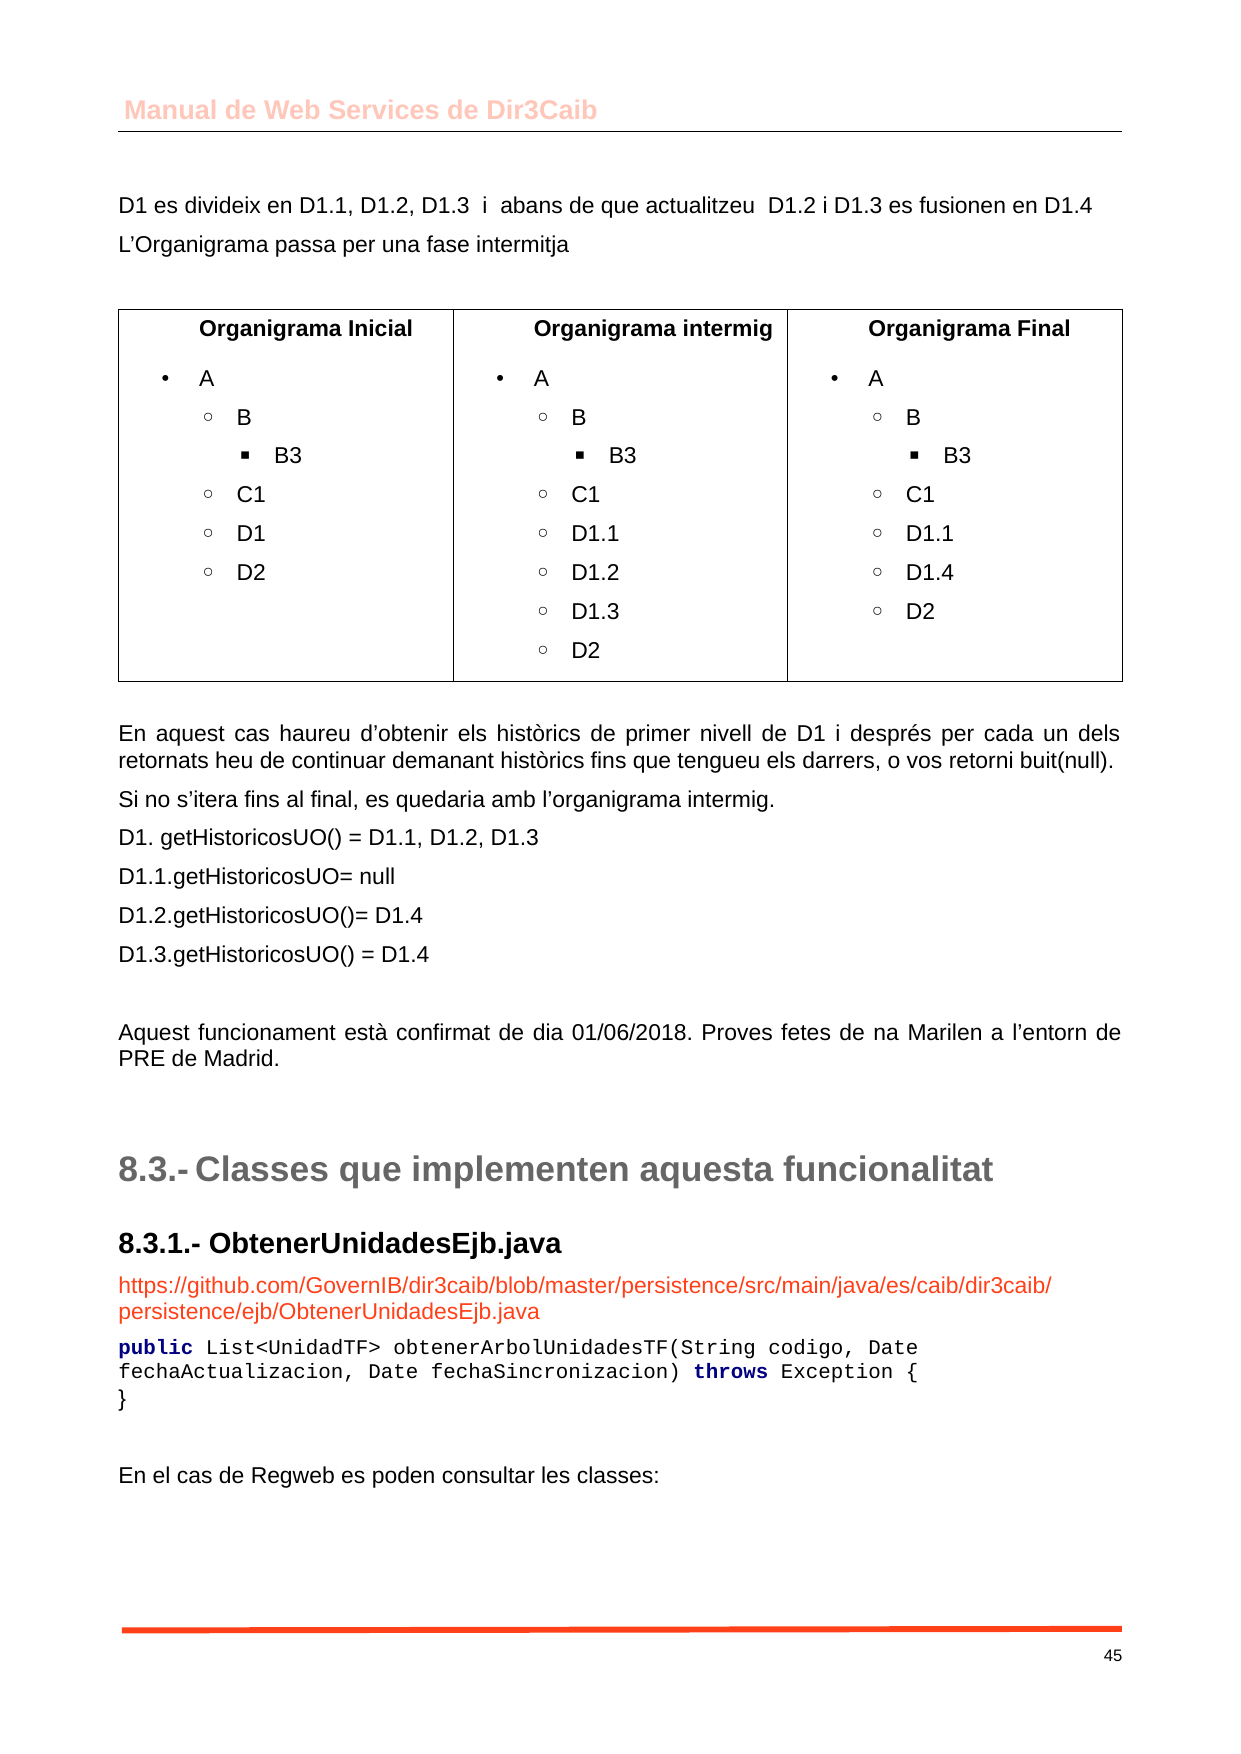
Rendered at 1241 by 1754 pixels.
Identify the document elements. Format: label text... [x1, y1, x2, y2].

table_header Organigrama Final [788, 310, 1122, 359]
text https://github.com/GovernIB/dir3caib/blob/master/persistence/src/main/java/es/caib/dir3caib/persistence/ejb/ObtenerUnidadesEjb.java [118, 1272, 1122, 1325]
text D1. getHistoricosUO() = D1.1, D1.2, D1.3 [118, 824, 1122, 851]
table_cell A B B3 C1 D1.1 D1.2 D1.3 D2 [454, 359, 787, 681]
text Si no s’itera fins al final, es quedaria amb l’organigrama intermig. [118, 786, 1122, 812]
subtitle ObtenerUnidadesEjb.java [118, 1226, 1122, 1259]
text D1 es divideix en D1.1, D1.2, D1.3 i abans de que actualitzeu D1.2 i D1.3 es fusionen en D1.4 [118, 192, 1122, 218]
table_cell A B B3 C1 D1 D2 [119, 359, 453, 681]
text Aquest funcionament està confirmat de dia 01/06/2018. Proves fetes de na Marilen a l’entorn de PRE de Madrid. [118, 1019, 1122, 1071]
text D1.3.getHistoricosUO() = D1.4 [118, 941, 1122, 967]
subtitle Classes que implementen aquesta funcionalitat [118, 1148, 1122, 1188]
text } [118, 1384, 1122, 1411]
text public List<UnidadTF> obtenerArbolUnidadesTF(String codigo, Date fechaActualizacion, Date fechaSincronizacion) throws Exception { [118, 1337, 1122, 1384]
text En aquest cas haureu d’obtenir els històrics de primer nivell de D1 i després per cada un dels retornats heu de continuar demanant històrics fins que tengueu els darrers, o vos retorni buit(null). [118, 720, 1122, 773]
table_cell A B B3 C1 D1.1 D1.4 D2 [788, 359, 1122, 681]
text En el cas de Regweb es poden consultar les classes: [118, 1462, 1122, 1488]
table_header Organigrama Inicial [119, 310, 453, 359]
text L’Organigrama passa per una fase intermitja [118, 231, 1122, 257]
table_header Organigrama intermig [454, 310, 787, 359]
text D1.1.getHistoricosUO= null [118, 863, 1122, 889]
text D1.2.getHistoricosUO()= D1.4 [118, 902, 1122, 928]
